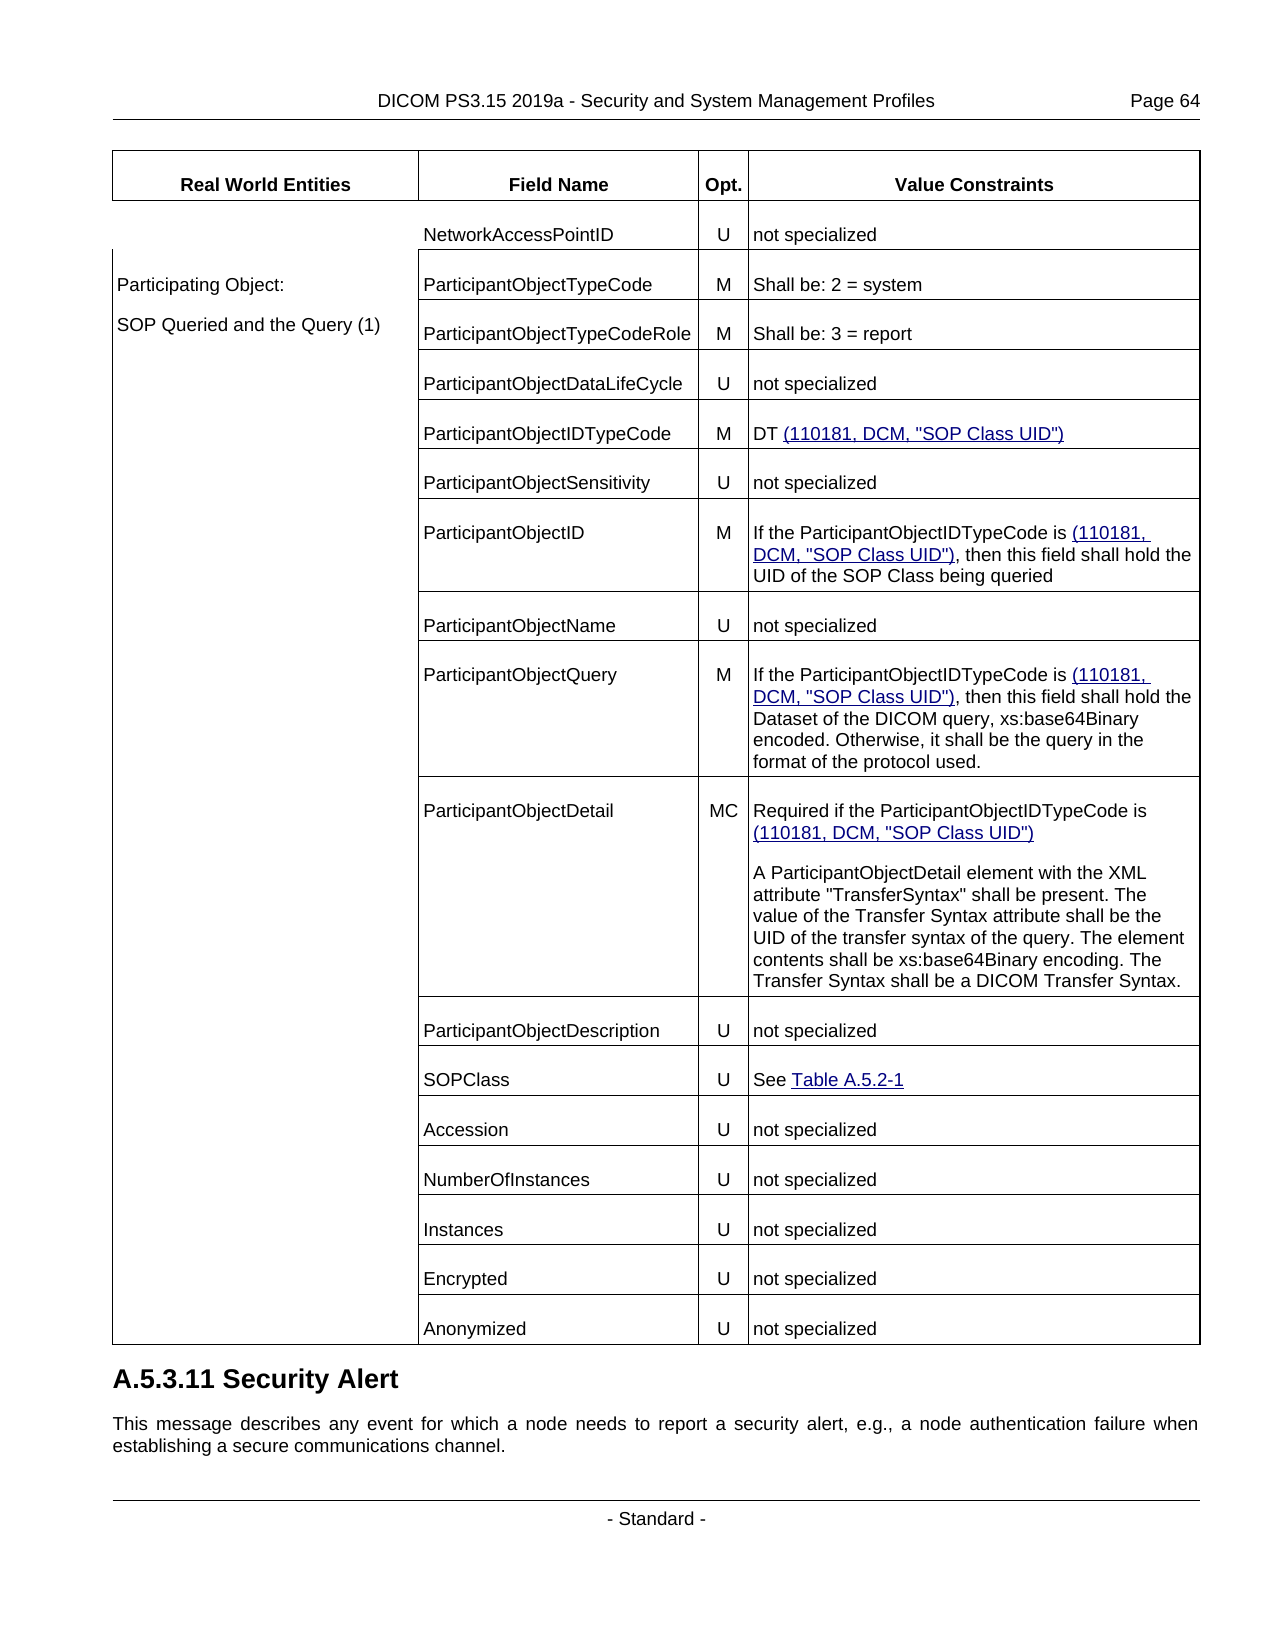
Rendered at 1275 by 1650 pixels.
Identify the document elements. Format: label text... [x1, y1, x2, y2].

table_cell not specialized [749, 449, 1199, 498]
table_cell NetworkAccessPointID [419, 201, 698, 249]
table_cell not specialized [749, 350, 1199, 398]
table_header Field Name [419, 151, 698, 200]
table_cell not specialized [749, 1195, 1199, 1244]
table_cell U [699, 449, 748, 498]
table_cell ParticipantObjectDataLifeCycle [419, 350, 698, 398]
table_cell If the ParticipantObjectIDTypeCode is (110181, DCM, "SOP Class UID"), then this field shall hold the UID of the SOP Class being queried [749, 499, 1199, 591]
table_cell not specialized [749, 1245, 1199, 1294]
table_cell ParticipantObjectID [419, 499, 698, 591]
table_cell Shall be: 3 = report [749, 300, 1199, 349]
table_cell NumberOfInstances [419, 1146, 698, 1194]
table_cell M [699, 250, 748, 299]
table_cell not specialized [749, 201, 1199, 249]
table_cell M [699, 641, 748, 776]
table_cell Shall be: 2 = system [749, 250, 1199, 299]
table_cell Required if the ParticipantObjectIDTypeCode is (110181, DCM, "SOP Class UID") A ParticipantObjectDetail element with the XML attribute "TransferSyntax" shall be present. The value of the Transfer Syntax attribute shall be the UID of the transfer syntax of the query. The element contents shall be xs:base64Binary encoding. The Transfer Syntax shall be a DICOM Transfer Syntax. [749, 777, 1199, 996]
table_cell ParticipantObjectIDTypeCode [419, 400, 698, 448]
text This message describes any event for which a node needs to report a security alert, e.g., a node authentication failure when establishing a secure communications channel. [112, 1413, 1200, 1456]
table_cell See Table A.5.2-1 [749, 1046, 1199, 1095]
table_cell ParticipantObjectName [419, 592, 698, 640]
table_cell U [699, 1046, 748, 1095]
table_cell not specialized [749, 1295, 1199, 1343]
table_cell U [699, 1295, 748, 1343]
table_cell M [699, 499, 748, 591]
table_cell not specialized [749, 592, 1199, 640]
table_cell ParticipantObjectQuery [419, 641, 698, 776]
table_cell U [699, 1146, 748, 1194]
table_cell not specialized [749, 997, 1199, 1045]
text A.5.3.11 Security Alert [112, 1363, 1200, 1394]
table_cell U [699, 1096, 748, 1145]
table_cell not specialized [749, 1146, 1199, 1194]
table_header Value Constraints [749, 151, 1199, 200]
table_cell Accession [419, 1096, 698, 1145]
table_cell not specialized [749, 1096, 1199, 1145]
table_cell ParticipantObjectTypeCodeRole [419, 300, 698, 349]
table_cell MC [699, 777, 748, 996]
table_cell U [699, 1245, 748, 1294]
table_cell U [699, 201, 748, 249]
table_cell DT (110181, DCM, "SOP Class UID") [749, 400, 1199, 448]
table_cell ParticipantObjectDetail [419, 777, 698, 996]
table_cell Instances [419, 1195, 698, 1244]
table_cell ParticipantObjectTypeCode [419, 250, 698, 299]
table_cell U [699, 592, 748, 640]
table_cell Participating Object: SOP Queried and the Query (1) [113, 249, 418, 1343]
table_cell SOPClass [419, 1046, 698, 1095]
table_cell Encrypted [419, 1245, 698, 1294]
table_cell Anonymized [419, 1295, 698, 1343]
table_cell M [699, 300, 748, 349]
table_cell M [699, 400, 748, 448]
table_cell ParticipantObjectDescription [419, 997, 698, 1045]
table_cell If the ParticipantObjectIDTypeCode is (110181, DCM, "SOP Class UID"), then this field shall hold the Dataset of the DICOM query, xs:base64Binary encoded. Otherwise, it shall be the query in the format of the protocol used. [749, 641, 1199, 776]
table_header Opt. [699, 151, 748, 200]
table_cell U [699, 350, 748, 398]
table_cell ParticipantObjectSensitivity [419, 449, 698, 498]
table_cell U [699, 997, 748, 1045]
table_header Real World Entities [113, 151, 418, 200]
table_cell U [699, 1195, 748, 1244]
